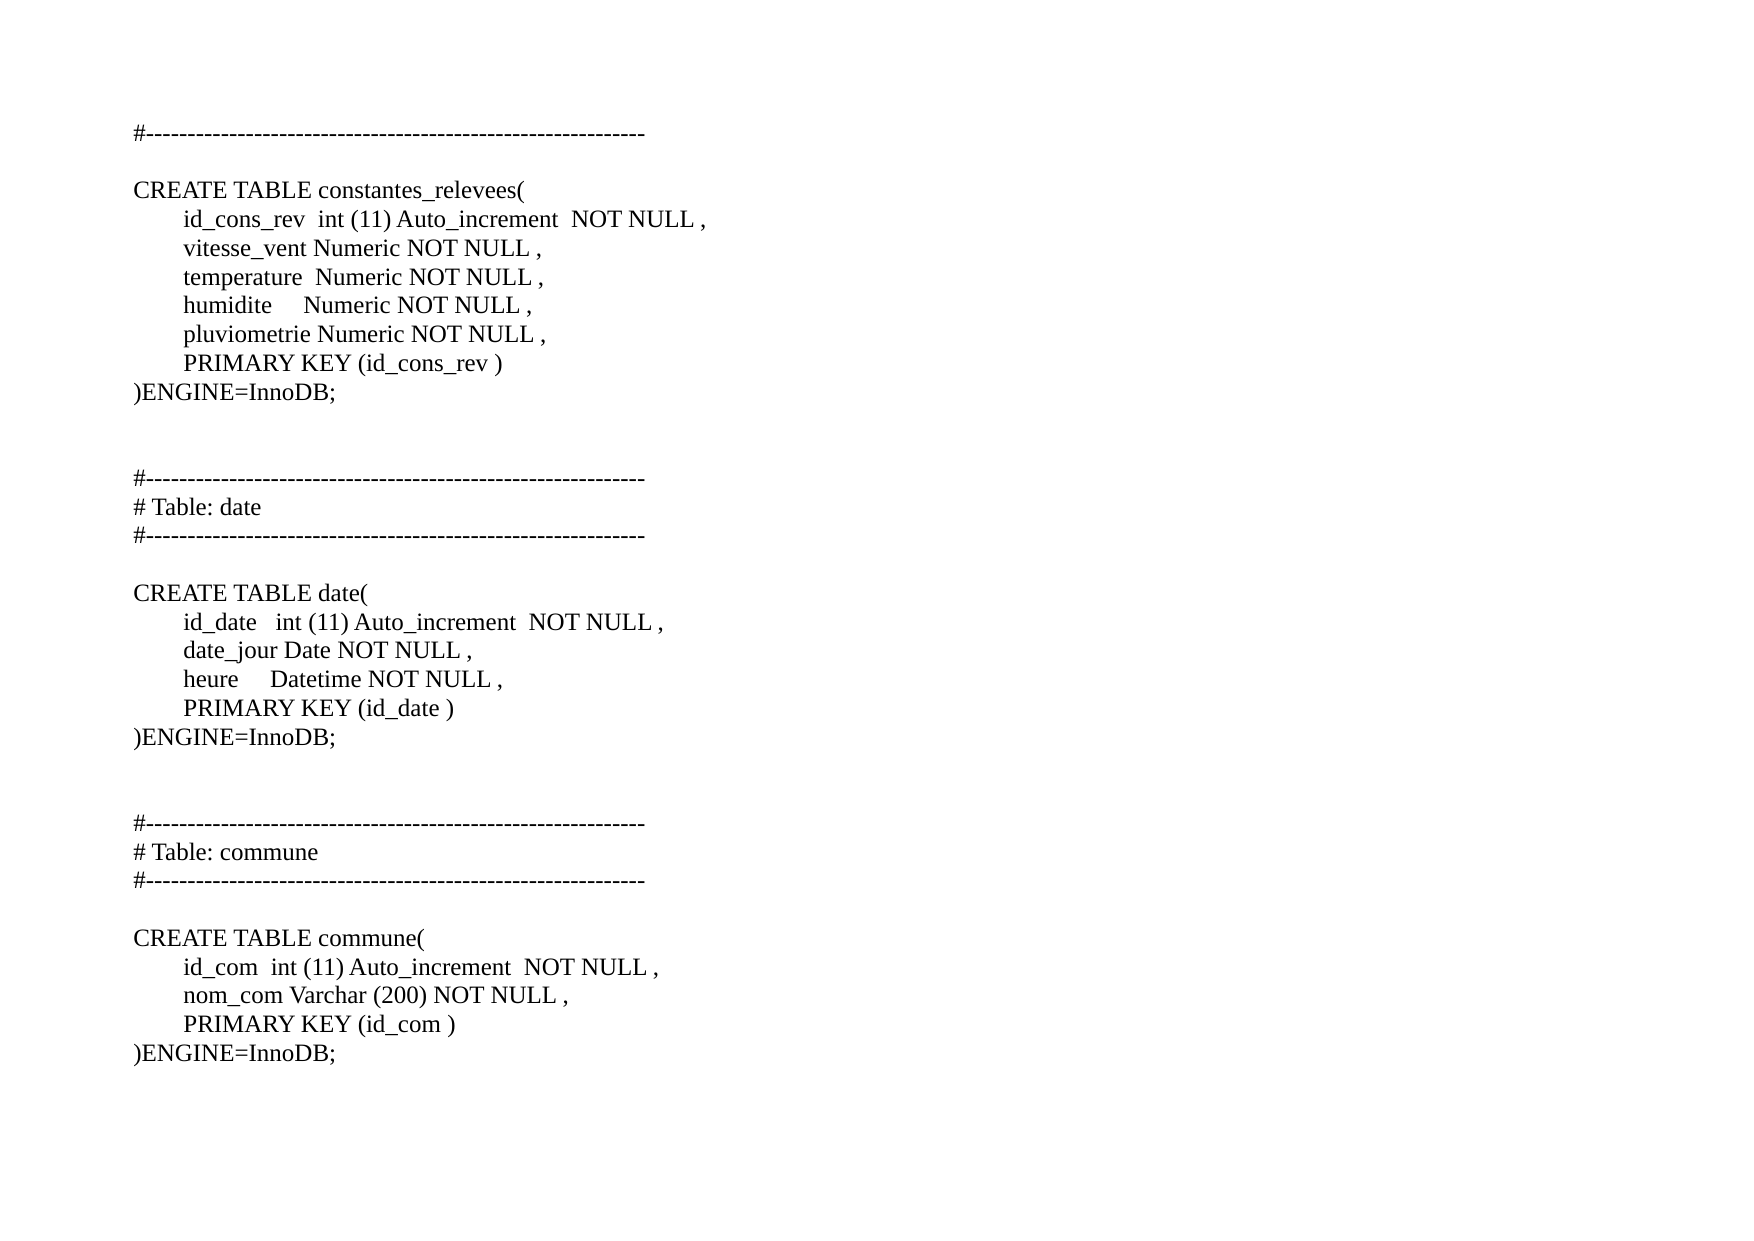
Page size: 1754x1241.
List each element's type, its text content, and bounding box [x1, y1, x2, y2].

text PRIMARY KEY (id_cons_rev ) [133, 348, 1635, 377]
text )ENGINE=InnoDB; [133, 377, 1635, 406]
text humidite Numeric NOT NULL , [133, 291, 1635, 319]
text heure Datetime NOT NULL , [133, 664, 1635, 693]
text id_date int (11) Auto_increment NOT NULL , [133, 607, 1635, 636]
text #------------------------------------------------------------ [133, 521, 1635, 549]
text pluviometrie Numeric NOT NULL , [133, 319, 1635, 348]
text #------------------------------------------------------------ [133, 866, 1635, 894]
text temperature Numeric NOT NULL , [133, 262, 1635, 291]
text # Table: commune [133, 837, 1635, 866]
text )ENGINE=InnoDB; [133, 1038, 1635, 1067]
text PRIMARY KEY (id_date ) [133, 693, 1635, 722]
text nom_com Varchar (200) NOT NULL , [133, 981, 1635, 1009]
text CREATE TABLE commune( [133, 923, 1635, 952]
text PRIMARY KEY (id_com ) [133, 1009, 1635, 1038]
text )ENGINE=InnoDB; [133, 722, 1635, 751]
text vitesse_vent Numeric NOT NULL , [133, 233, 1635, 262]
text #------------------------------------------------------------ [133, 118, 1635, 147]
text CREATE TABLE date( [133, 578, 1635, 607]
text id_cons_rev int (11) Auto_increment NOT NULL , [133, 204, 1635, 233]
text # Table: date [133, 492, 1635, 521]
text CREATE TABLE constantes_relevees( [133, 176, 1635, 204]
text #------------------------------------------------------------ [133, 808, 1635, 837]
text #------------------------------------------------------------ [133, 463, 1635, 492]
text date_jour Date NOT NULL , [133, 636, 1635, 664]
text id_com int (11) Auto_increment NOT NULL , [133, 952, 1635, 981]
